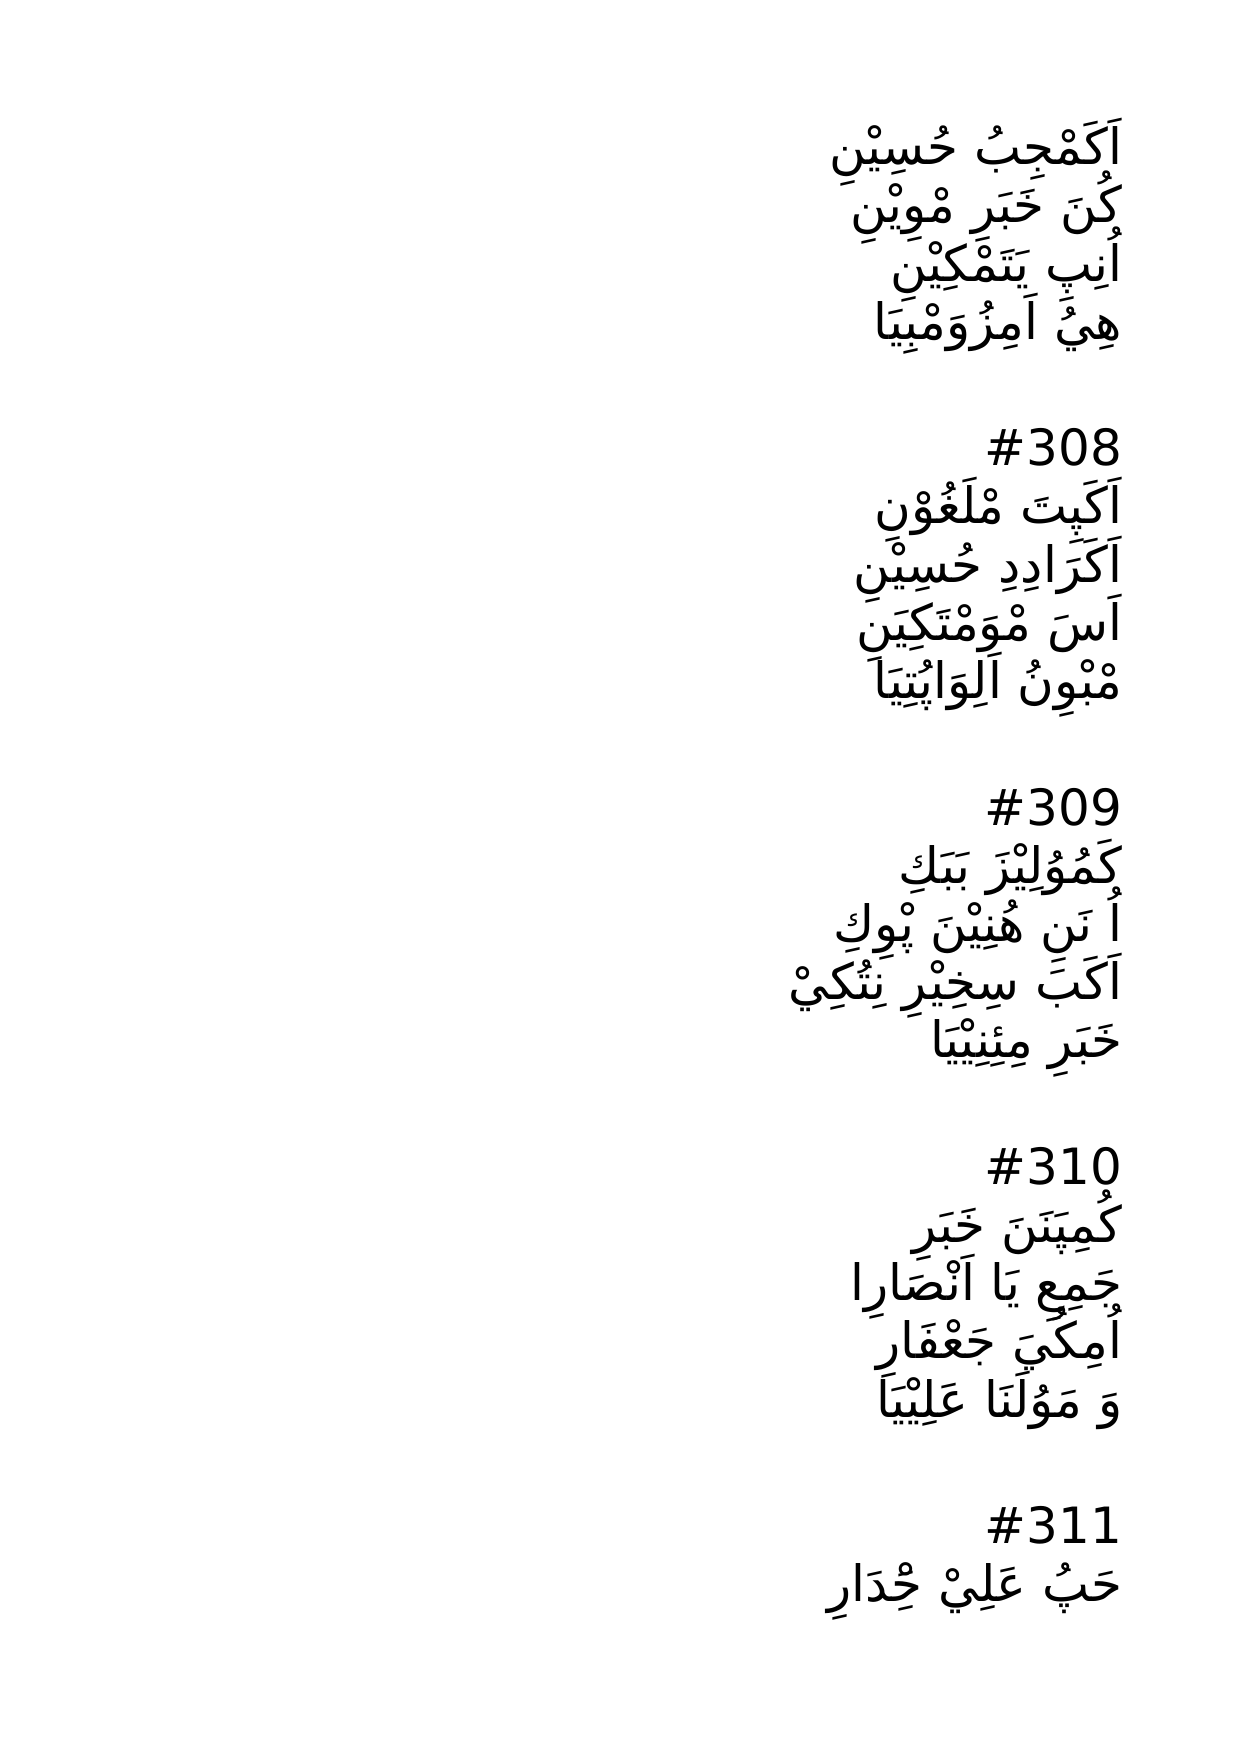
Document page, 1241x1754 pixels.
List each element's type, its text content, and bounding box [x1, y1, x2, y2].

text كُنَ خَبَرِ مْوِيْنِ [118, 176, 1122, 234]
text كَمُوُلِيْزَ بَبَكِ [118, 837, 1122, 895]
text كُمِپَنَنَ خَبَرِ [118, 1196, 1122, 1254]
text حَپُ عَلِيْ حَِْدَارِ [118, 1555, 1122, 1613]
text هِيُ اَمِزُوَمْبِيَا [118, 293, 1122, 351]
text خَبَرِ مِئِنِيْيَا [118, 1011, 1122, 1069]
text اَكَپِتَ مْلَغُوْنِ [118, 477, 1122, 536]
text #308 [118, 419, 1122, 477]
text اَسَ مْوَمْتَكِيَنِ [118, 594, 1122, 652]
text #310 [118, 1138, 1122, 1196]
text اُمِكُيَ جَعْفَارِ [118, 1312, 1122, 1371]
text مْبْوِنُ اَلِوَاپُتِيَا [118, 652, 1122, 710]
text جَمِعِ يَا اَنْصَارِا [118, 1254, 1122, 1312]
text اَكَمْجِبُ حُسِيْنِ [118, 118, 1122, 176]
text اُ نَنِ هُنِيْنَ پْوِكِ [118, 895, 1122, 953]
text اُنِپِ يَتَمْكِيْنِ [118, 234, 1122, 293]
text #309 [118, 778, 1122, 837]
text #311 [118, 1497, 1122, 1555]
text اَكَرَادِدِ حُسِيْنِ [118, 536, 1122, 594]
text وَ مَوُلَنَا عَلِيْيَا [118, 1371, 1122, 1429]
text اَكَبَ سِخِيْرِ نِتُكِيْ [118, 953, 1122, 1011]
